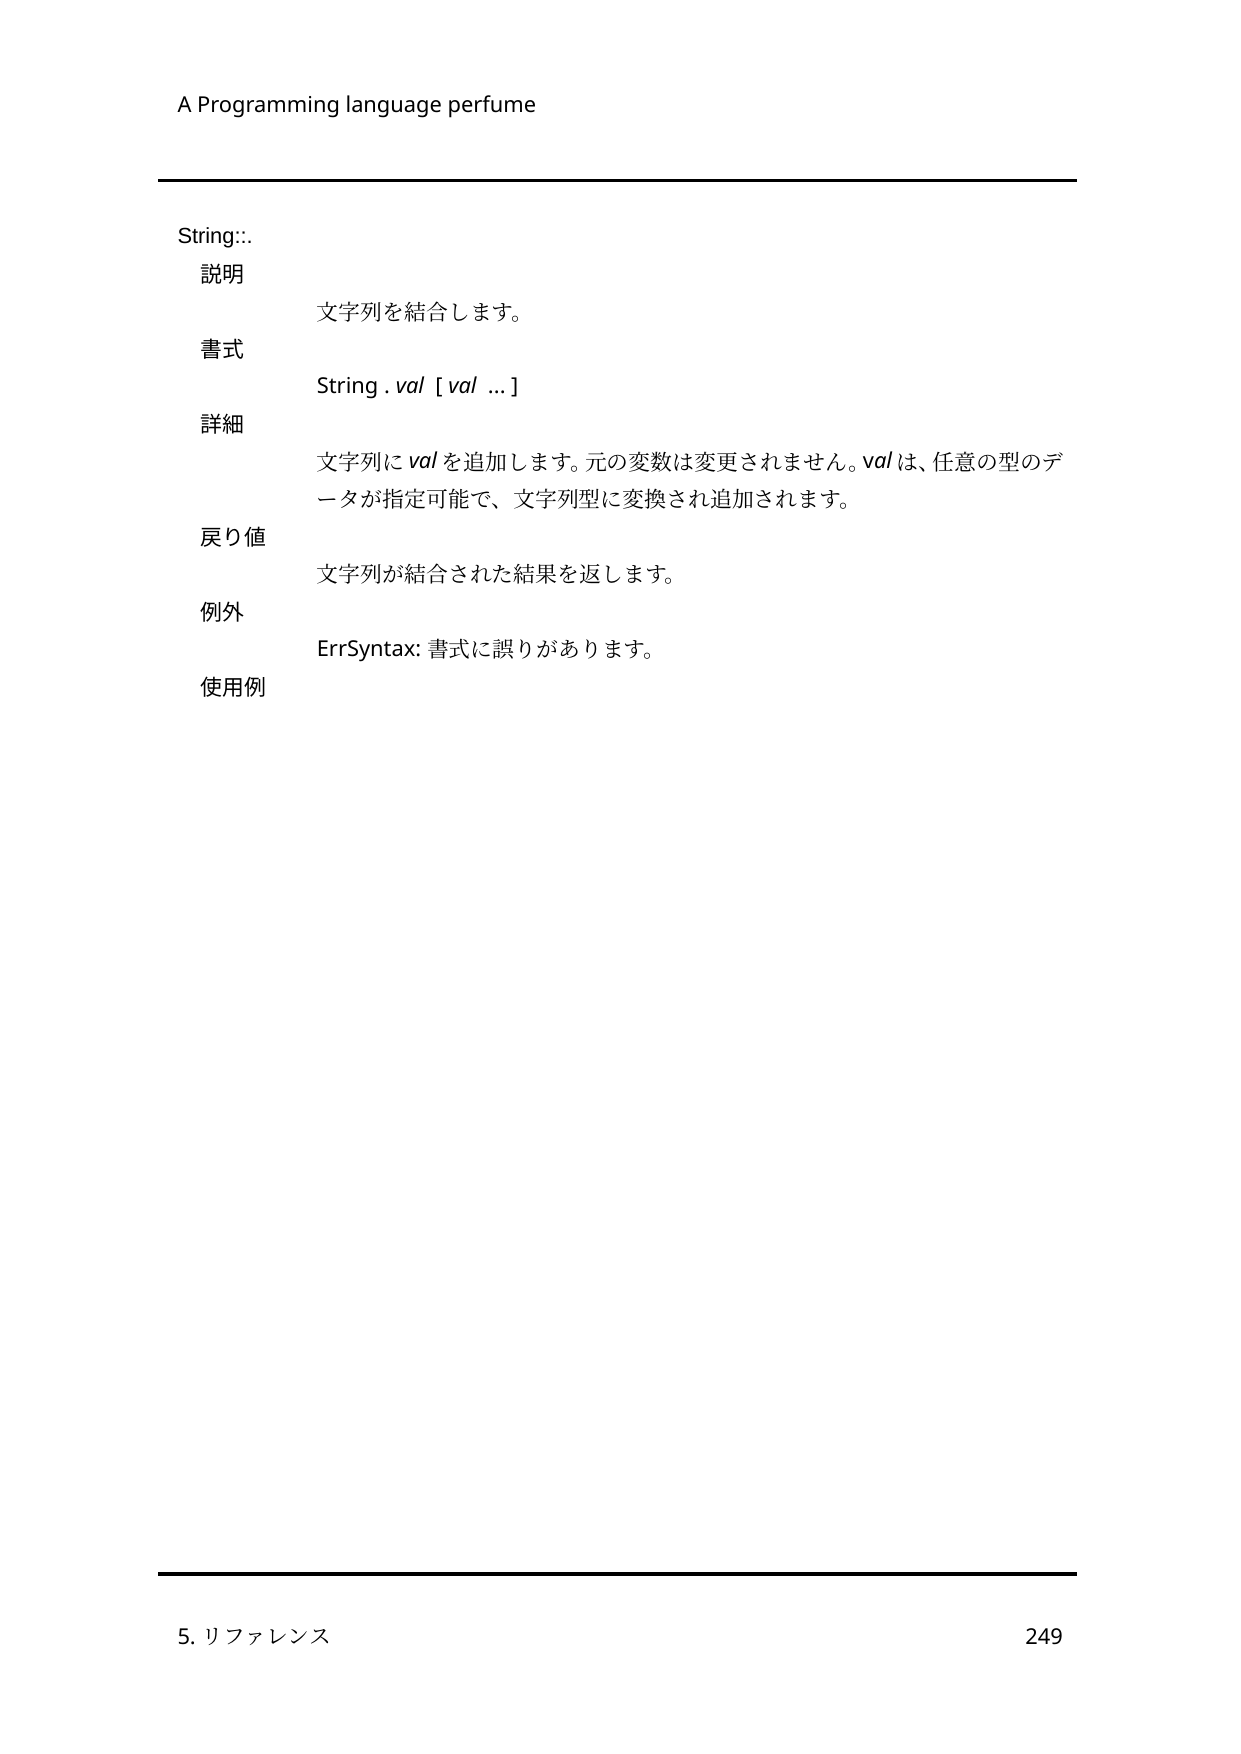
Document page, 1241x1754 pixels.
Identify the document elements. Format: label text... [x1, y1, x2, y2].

table_header 説明 [200, 254, 317, 329]
table_cell [317, 667, 1063, 742]
table_cell 文字列にvalを追加します。元の変数は変更されません。valは、任意の型のデータが指定可能で、文字列型に変換され追加されます。 [317, 404, 1063, 517]
table_cell 文字列が結合された結果を返します。 [317, 517, 1063, 592]
table_cell 例外 [200, 592, 317, 667]
table_cell ErrSyntax: 書式に誤りがあります。 [317, 592, 1063, 667]
subtitle String::. [177, 217, 1063, 254]
table_cell 使用例 [200, 667, 317, 742]
table_cell 詳細 [200, 404, 317, 517]
table_cell 書式 [200, 329, 317, 404]
table_header 文字列を結合します。 [317, 254, 1063, 329]
table_cell String . val [ val ... ] [317, 329, 1063, 404]
table_cell 戻り値 [200, 517, 317, 592]
